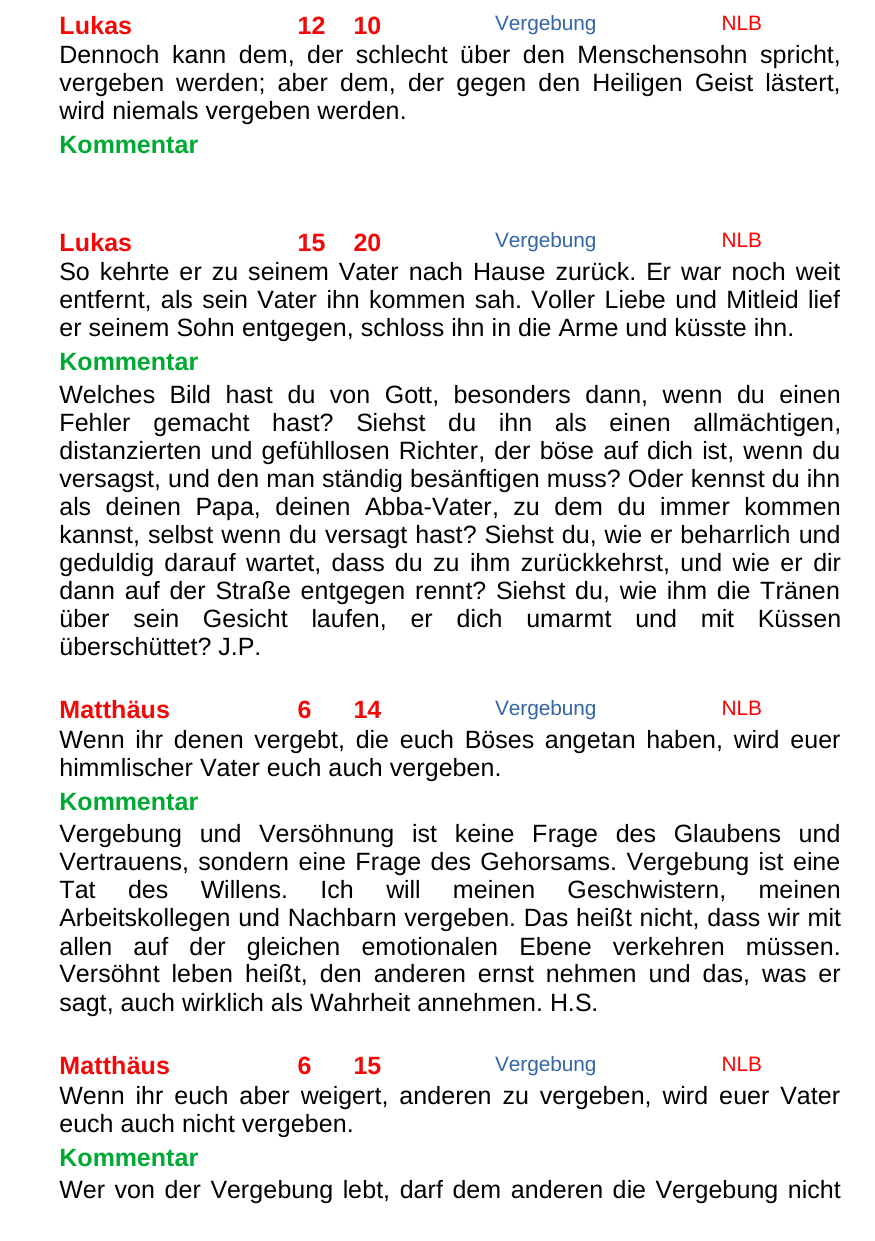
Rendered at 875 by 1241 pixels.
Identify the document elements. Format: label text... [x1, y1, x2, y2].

table_cell [677, 12, 721, 41]
table_cell [59, 342, 844, 348]
table_cell [677, 696, 721, 726]
table_cell Kommentar [59, 788, 206, 817]
table_cell [342, 696, 353, 726]
table_cell Dennoch kann dem, der schlecht über den Menschensohn spricht, vergeben werden; aber dem, der gegen den Heiligen Geist lästert, wird niemals vergeben werden. [59, 41, 842, 125]
table_cell [677, 1144, 721, 1173]
table_cell [353, 131, 427, 161]
table_cell 20 [353, 229, 427, 258]
table_cell [59, 1138, 844, 1143]
table_cell [342, 348, 353, 378]
table_cell Vergebung [495, 1052, 677, 1082]
table_cell [721, 348, 842, 378]
table_cell NLB [721, 12, 844, 41]
table_cell Kommentar [59, 1144, 206, 1173]
table_cell Kommentar [59, 348, 206, 378]
table_cell [206, 788, 297, 817]
table_cell [677, 131, 721, 161]
table_cell 6 [298, 696, 342, 726]
table_cell [342, 131, 353, 161]
table_cell [342, 1144, 353, 1173]
table_cell Vergebung und Versöhnung ist keine Frage des Glaubens und Vertrauens, sondern eine Frage des Gehorsams. Vergebung ist eine Tat des Willens. Ich will meinen Geschwistern, meinen Arbeitskollegen und Nachbarn vergeben. Das heißt nicht, dass wir mit allen auf der gleichen emotionalen Ebene verkehren müssen. Versöhnt leben heißt, den anderen ernst nehmen und das, was er sagt, auch wirklich als Wahrheit annehmen. H.S. [59, 820, 842, 1016]
table_cell [206, 131, 297, 161]
table_cell Matthäus [59, 1052, 297, 1082]
table_cell Wer von der Vergebung lebt, darf dem anderen die Vergebung nicht [59, 1176, 842, 1205]
table_cell [427, 1052, 495, 1082]
table_cell Kommentar [59, 131, 206, 161]
table_cell [677, 348, 721, 378]
table_cell [495, 131, 677, 161]
table_cell [342, 229, 353, 258]
table_cell [721, 131, 842, 161]
table_cell [342, 788, 353, 817]
table_cell [59, 193, 844, 229]
table_cell [59, 782, 844, 788]
table_cell Vergebung [495, 229, 677, 258]
table_cell [353, 1144, 427, 1173]
table_cell [495, 1144, 677, 1173]
table_cell 10 [353, 12, 427, 41]
table_cell NLB [721, 696, 844, 726]
table_cell [59, 1016, 844, 1052]
table_cell Welches Bild hast du von Gott, besonders dann, wenn du einen Fehler gemacht hast? Siehst du ihn als einen allmächtigen, distanzierten und gefühllosen Richter, der böse auf dich ist, wenn du versagst, und den man ständig besänftigen muss? Oder kennst du ihn als deinen Papa, deinen Abba-Vater, zu dem du immer kommen kannst, selbst wenn du versagt hast? Siehst du, wie er beharrlich und geduldig darauf wartet, dass du zu ihm zurückkehrst, und wie er dir dann auf der Straße entgegen rennt? Siehst du, wie ihm die Tränen über sein Gesicht laufen, er dich umarmt und mit Küssen überschüttet? J.P. [59, 381, 842, 661]
table_cell [298, 131, 342, 161]
table_cell [495, 788, 677, 817]
table_cell 15 [353, 1052, 427, 1082]
table_cell [427, 229, 495, 258]
table_cell 6 [298, 1052, 342, 1082]
table_cell [677, 229, 721, 258]
table_cell Wenn ihr denen vergebt, die euch Böses angetan haben, wird euer himmlischer Vater euch auch vergeben. [59, 726, 842, 782]
table_cell Matthäus [59, 696, 297, 726]
table_cell [427, 12, 495, 41]
table_cell [353, 348, 427, 378]
table_cell [677, 788, 721, 817]
table_cell [427, 131, 495, 161]
table_cell [427, 788, 495, 817]
table_cell [59, 661, 844, 696]
table_cell NLB [721, 229, 844, 258]
table_cell [353, 788, 427, 817]
table_cell [427, 348, 495, 378]
table_cell So kehrte er zu seinem Vater nach Hause zurück. Er war noch weit entfernt, als sein Vater ihn kommen sah. Voller Liebe und Mitleid lief er seinem Sohn entgegen, schloss ihn in die Arme und küsste ihn. [59, 258, 842, 342]
table_cell 12 [298, 12, 342, 41]
table_cell [298, 1144, 342, 1173]
table_cell [342, 12, 353, 41]
table_cell Lukas [59, 12, 297, 41]
table_cell Lukas [59, 229, 297, 258]
table_cell [342, 1052, 353, 1082]
table_cell Wenn ihr euch aber weigert, anderen zu vergeben, wird euer Vater euch auch nicht vergeben. [59, 1082, 842, 1138]
table_cell NLB [721, 1052, 844, 1082]
table_cell 15 [298, 229, 342, 258]
table_cell [677, 1052, 721, 1082]
table_cell [298, 788, 342, 817]
table_cell [206, 348, 297, 378]
table_cell [495, 348, 677, 378]
table_cell [206, 1144, 297, 1173]
table_cell [59, 164, 842, 193]
table_cell [721, 788, 842, 817]
table_cell 14 [353, 696, 427, 726]
table_cell [59, 125, 844, 131]
table_cell Vergebung [495, 696, 677, 726]
table_cell [427, 696, 495, 726]
table_cell [427, 1144, 495, 1173]
table_cell [721, 1144, 842, 1173]
table_cell Vergebung [495, 12, 677, 41]
table_cell [298, 348, 342, 378]
